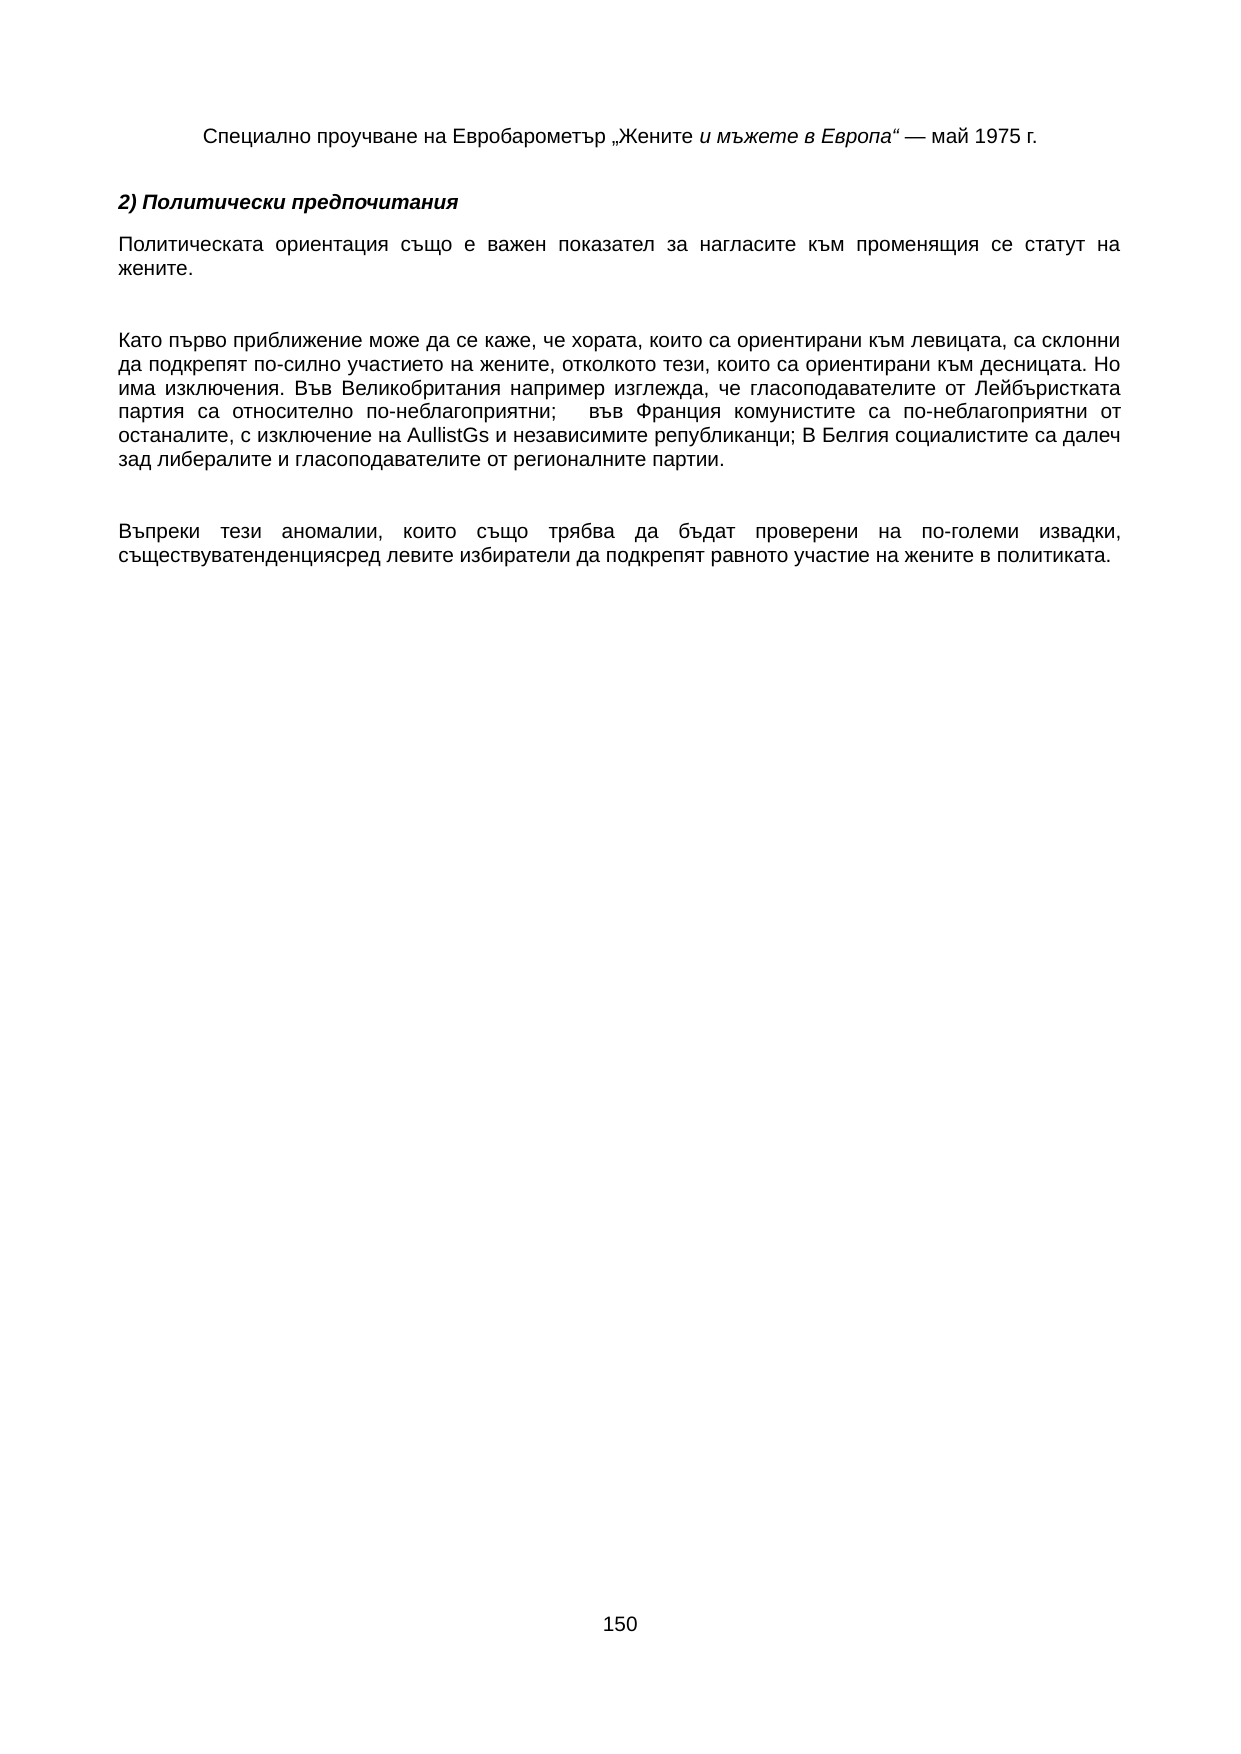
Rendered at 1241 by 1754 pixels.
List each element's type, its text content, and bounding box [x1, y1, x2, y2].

text Въпреки тези аномалии, които също трябва да бъдат проверени на по-големи извадки, съществуватенденциясред левите избиратели да подкрепят равното участие на жените в политиката. [118, 518, 1122, 566]
text Политическата ориентация също е важен показател за нагласите към променящия се статут на жените. [118, 232, 1122, 280]
subtitle 2) Политически предпочитания [118, 190, 1122, 214]
text Като първо приближение може да се каже, че хората, които са ориентирани към левицата, са склонни да подкрепят по-силно участието на жените, отколкото тези, които са ориентирани към десницата. Но има изключения. Във Великобритания например изглежда, че гласоподавателите от Лейбъристката партия са относително по-неблагоприятни; във Франция комунистите са по-неблагоприятни от останалите, с изключение на AullistGs и независимите републиканци; В Белгия социалистите са далеч зад либералите и гласоподавателите от регионалните партии. [118, 327, 1122, 471]
